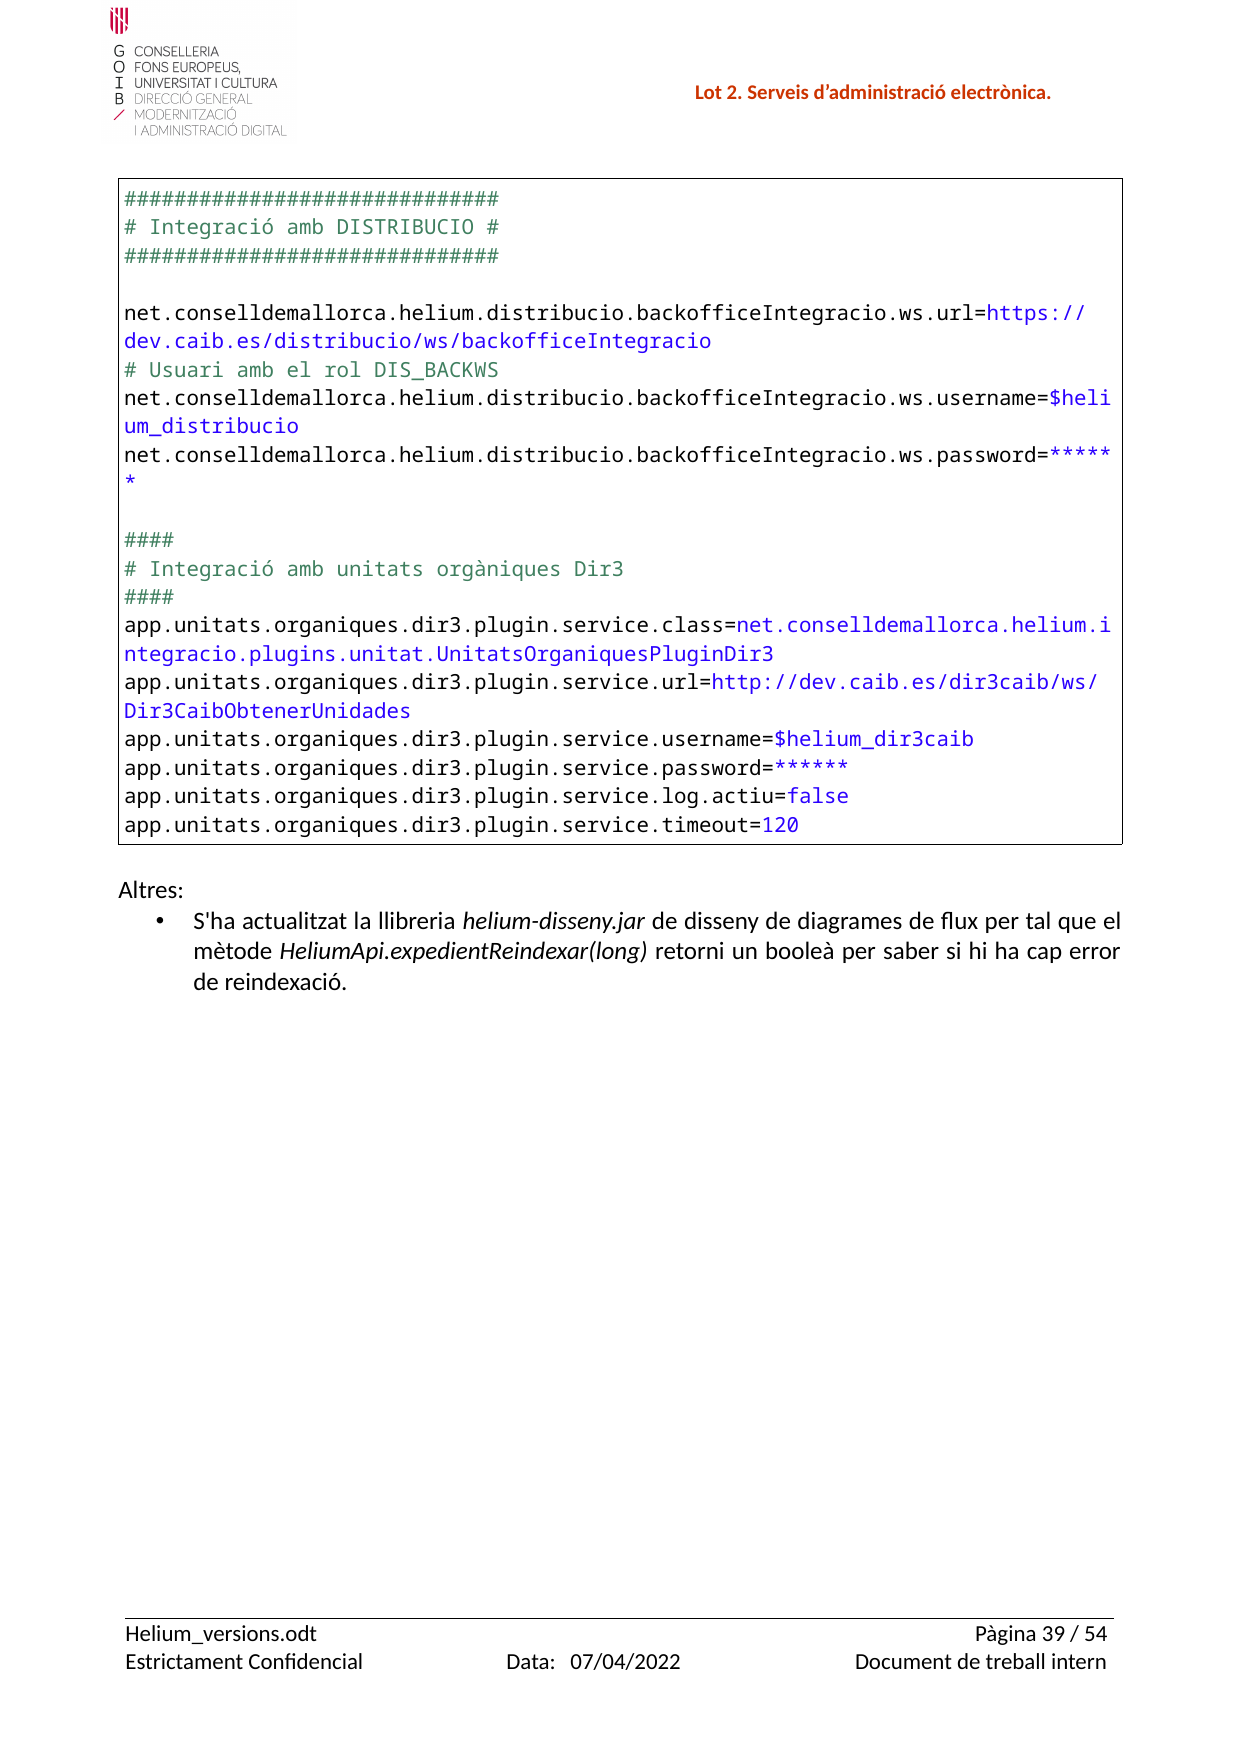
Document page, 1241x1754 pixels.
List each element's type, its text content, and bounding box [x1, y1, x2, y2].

table_header ############################## # Integració amb DISTRIBUCIO # ############################## net.conselldemallorca.helium.distribucio.backofficeIntegracio.ws.url=https://dev.caib.es/distribucio/ws/backofficeIntegracio # Usuari amb el rol DIS_BACKWS net.conselldemallorca.helium.distribucio.backofficeIntegracio.ws.username=$helium_distribucio net.conselldemallorca.helium.distribucio.backofficeIntegracio.ws.password=****** #### # Integració amb unitats orgàniques Dir3 #### app.unitats.organiques.dir3.plugin.service.class=net.conselldemallorca.helium.integracio.plugins.unitat.UnitatsOrganiquesPluginDir3 app.unitats.organiques.dir3.plugin.service.url=http://dev.caib.es/dir3caib/ws/Dir3CaibObtenerUnidades app.unitats.organiques.dir3.plugin.service.username=$helium_dir3caib app.unitats.organiques.dir3.plugin.service.password=****** app.unitats.organiques.dir3.plugin.service.log.actiu=false app.unitats.organiques.dir3.plugin.service.timeout=120 [119, 179, 1122, 844]
picture [100, 0, 297, 144]
list S'ha actualitzat la llibreria helium-disseny.jar de disseny de diagrames de flux per tal que el mètode HeliumApi.expedientReindexar(long) retorni un booleà per saber si hi ha cap error de reindexació. [156, 905, 1122, 997]
text Altres: [118, 874, 1122, 905]
